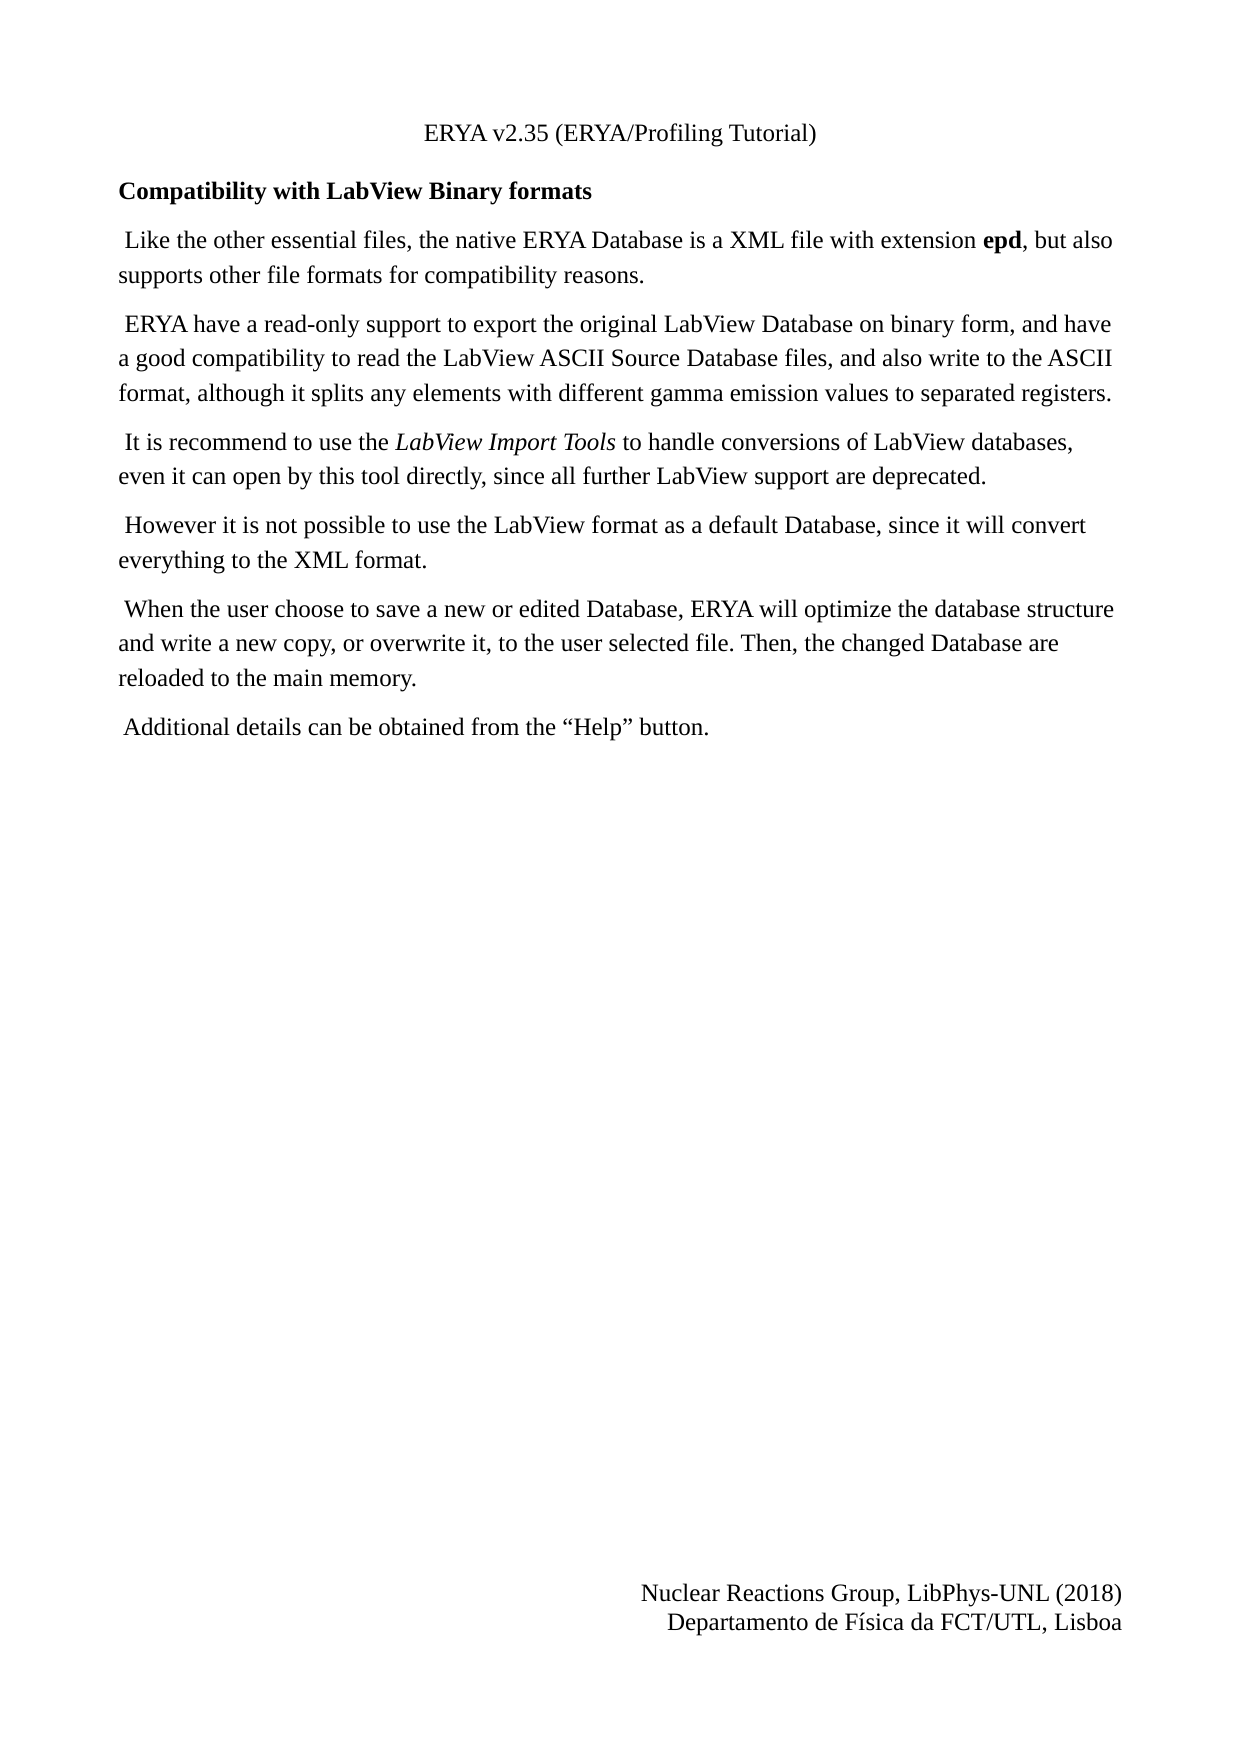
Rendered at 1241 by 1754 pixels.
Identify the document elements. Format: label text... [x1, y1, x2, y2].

text When the user choose to save a new or edited Database, ERYA will optimize the database structure and write a new copy, or overwrite it, to the user selected file. Then, the changed Database are reloaded to the main memory. [118, 594, 1122, 692]
text However it is not possible to use the LabView format as a default Database, since it will convert everything to the XML format. [118, 511, 1122, 574]
text Compatibility with LabView Binary formats [118, 176, 1122, 205]
text Like the other essential files, the native ERYA Database is a XML file with extension epd, but also supports other file formats for compatibility reasons. [118, 225, 1122, 289]
text Additional details can be obtained from the “Help” button. [118, 712, 1122, 741]
text It is recommend to use the LabView Import Tools to handle conversions of LabView databases, even it can open by this tool directly, since all further LabView support are deprecated. [118, 427, 1122, 490]
text ERYA have a read-only support to export the original LabView Database on binary form, and have a good compatibility to read the LabView ASCII Source Database files, and also write to the ASCII format, although it splits any elements with different gamma emission values to separated registers. [118, 309, 1122, 407]
